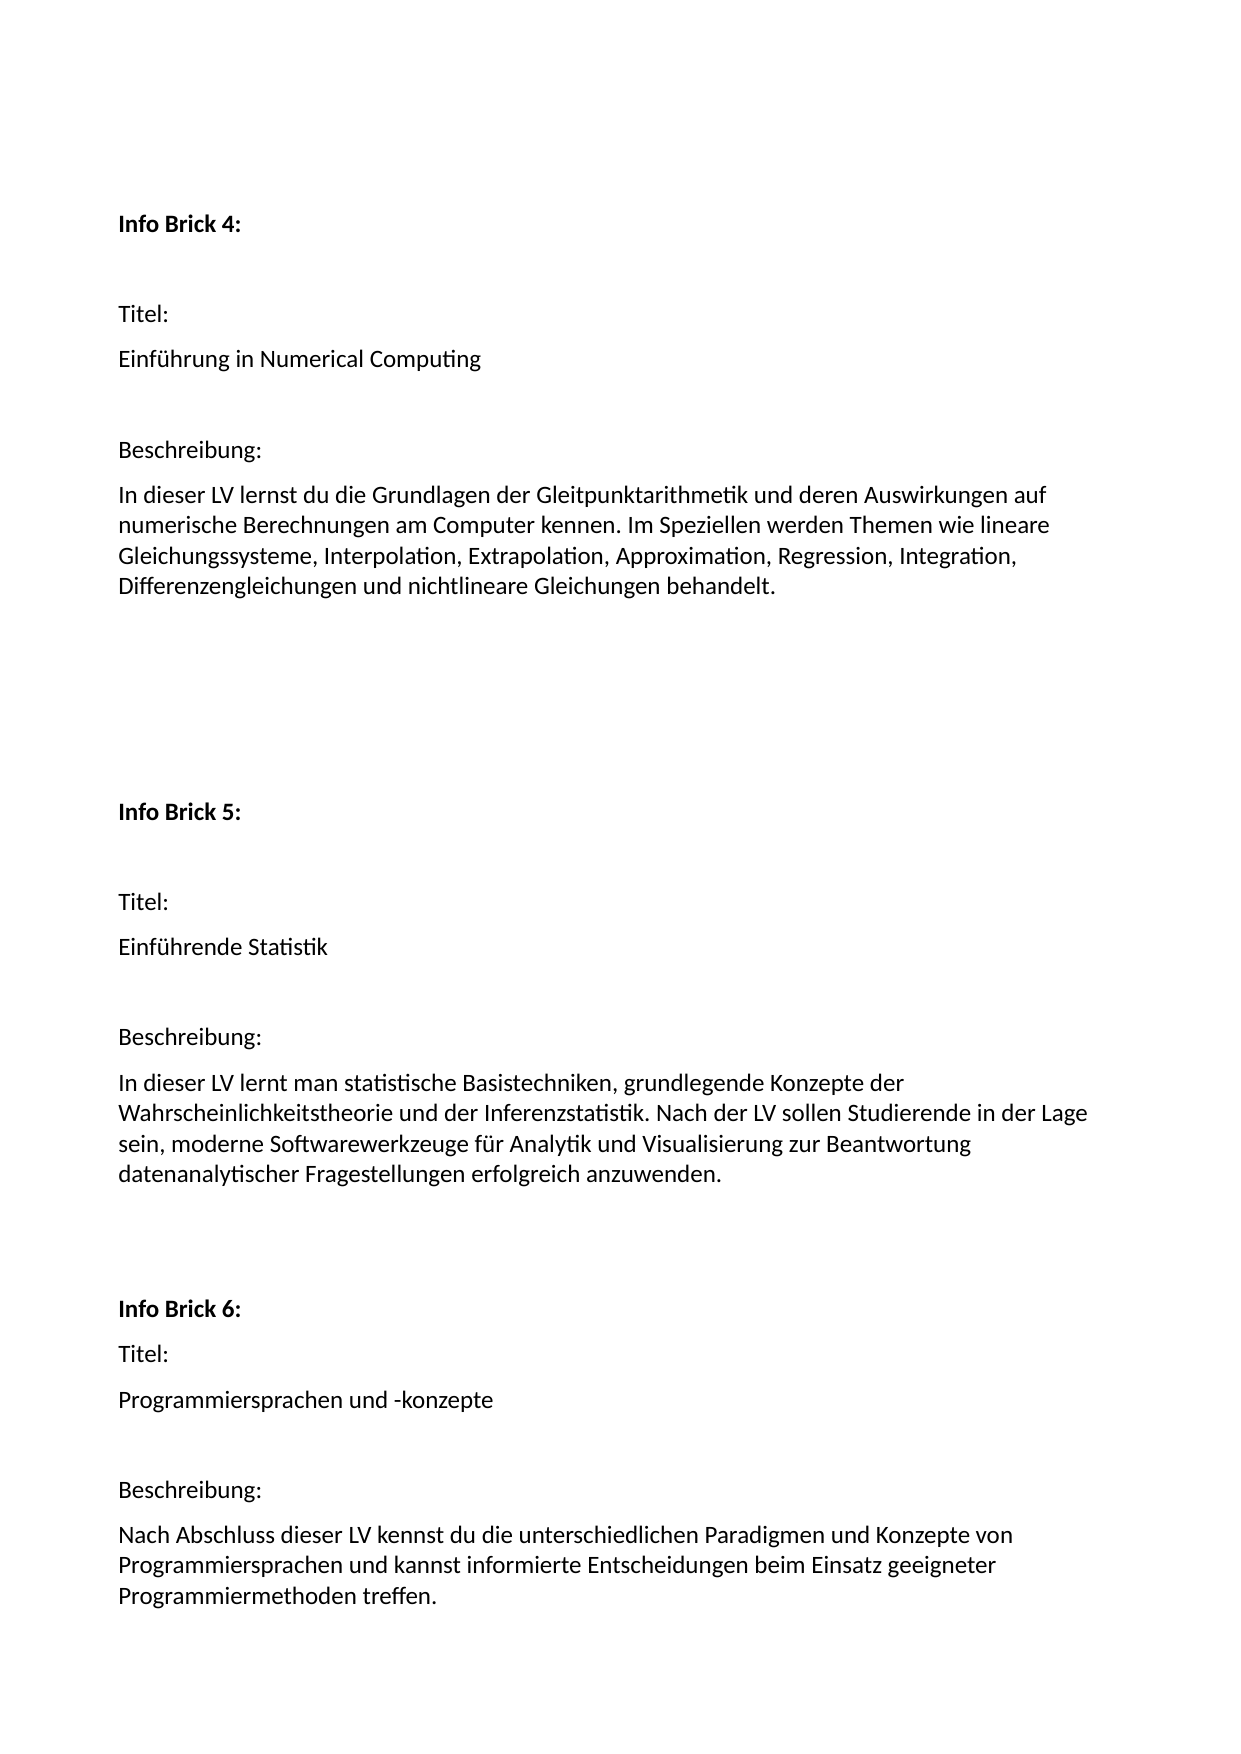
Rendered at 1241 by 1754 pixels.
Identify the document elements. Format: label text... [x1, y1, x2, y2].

text Info Brick 5: [118, 796, 1122, 827]
text Info Brick 4: [118, 208, 1122, 239]
text Beschreibung: [118, 1474, 1122, 1504]
text Einführung in Numerical Computing [118, 344, 1122, 374]
text Titel: [118, 1339, 1122, 1369]
text Programmiersprachen und -konzepte [118, 1384, 1122, 1414]
text Info Brick 6: [118, 1293, 1122, 1324]
text Einführende Statistik [118, 931, 1122, 962]
text In dieser LV lernst du die Grundlagen der Gleitpunktarithmetik und deren Auswirkungen auf numerische Berechnungen am Computer kennen. Im Speziellen werden Themen wie lineare Gleichungssysteme, Interpolation, Extrapolation, Approximation, Regression, Integration, Differenzengleichungen und nichtlineare Gleichungen behandelt. [118, 479, 1122, 601]
text In dieser LV lernt man statistische Basistechniken, grundlegende Konzepte der Wahrscheinlichkeitstheorie und der Inferenzstatistik. Nach der LV sollen Studierende in der Lage sein, moderne Softwarewerkzeuge für Analytik und Visualisierung zur Beantwortung datenanalytischer Fragestellungen erfolgreich anzuwenden. [118, 1067, 1122, 1189]
text Titel: [118, 886, 1122, 917]
text Beschreibung: [118, 434, 1122, 464]
text Nach Abschluss dieser LV kennst du die unterschiedlichen Paradigmen und Konzepte von Programmiersprachen und kannst informierte Entscheidungen beim Einsatz geeigneter Programmiermethoden treffen. [118, 1519, 1122, 1611]
text Beschreibung: [118, 1022, 1122, 1052]
text Titel: [118, 298, 1122, 329]
